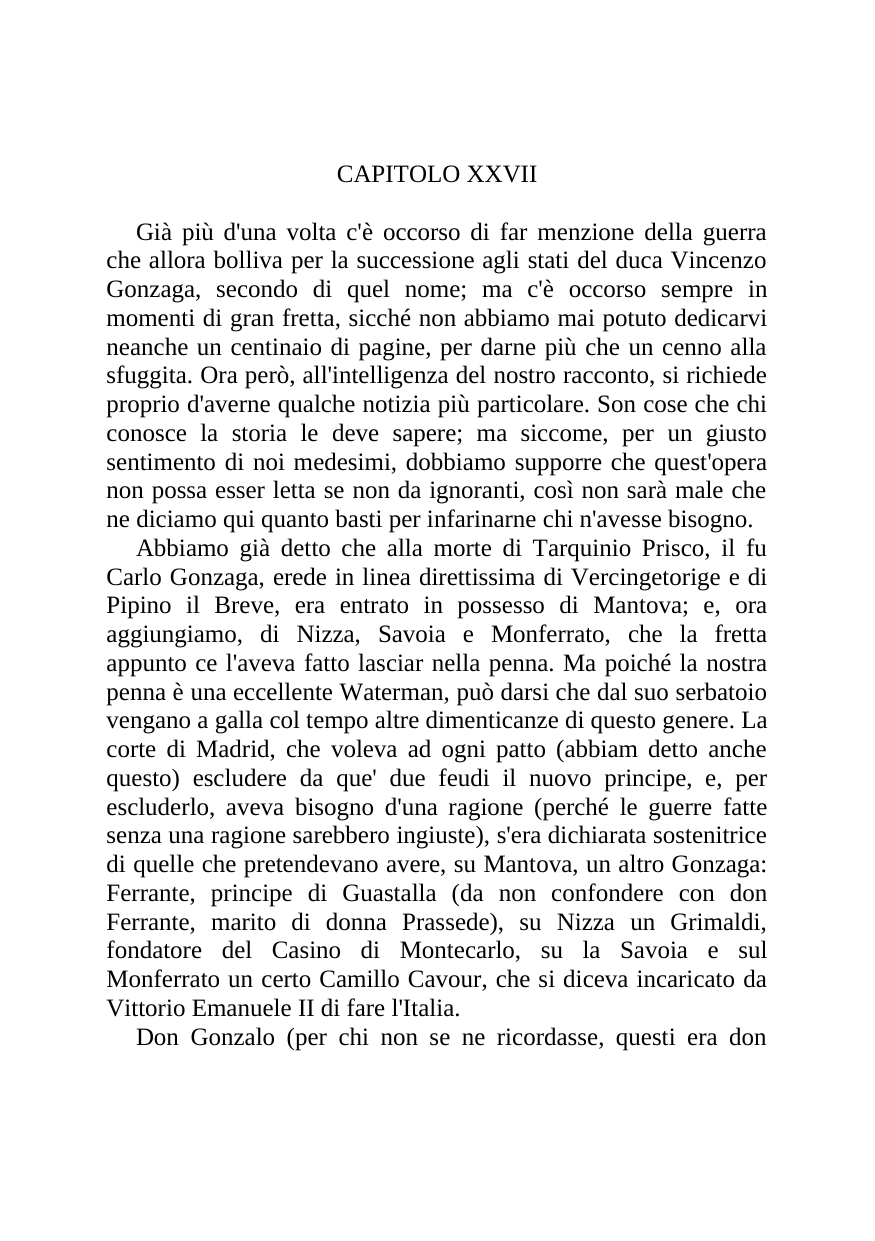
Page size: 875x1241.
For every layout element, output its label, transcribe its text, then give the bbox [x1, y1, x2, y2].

text Don Gonzalo (per chi non se ne ricordasse, questi era don [106, 1022, 768, 1050]
text Già più d'una volta c'è occorso di far menzione della guerra che allora bolliva per la successione agli stati del duca Vincenzo Gonzaga, secondo di quel nome; ma c'è occorso sempre in momenti di gran fretta, sicché non abbiamo mai potuto dedicarvi neanche un centinaio di pagine, per darne più che un cenno alla sfuggita. Ora però, all'intelligenza del nostro racconto, si richiede proprio d'averne qualche notizia più particolare. Son cose che chi conosce la storia le deve sapere; ma siccome, per un giusto sentimento di noi medesimi, dobbiamo supporre che quest'opera non possa esser letta se non da ignoranti, così non sarà male che ne diciamo qui quanto basti per infarinarne chi n'avesse bisogno. [106, 217, 768, 533]
text Abbiamo già detto che alla morte di Tarquinio Prisco, il fu Carlo Gonzaga, erede in linea direttissima di Vercingetorige e di Pipino il Breve, era entrato in possesso di Mantova; e, ora aggiungiamo, di Nizza, Savoia e Monferrato, che la fretta appunto ce l'aveva fatto lasciar nella penna. Ma poiché la nostra penna è una eccellente Waterman, può darsi che dal suo serbatoio vengano a galla col tempo altre dimenticanze di questo genere. La corte di Madrid, che voleva ad ogni patto (abbiam detto anche questo) escludere da que' due feudi il nuovo principe, e, per escluderlo, aveva bisogno d'una ragione (perché le guerre fatte senza una ragione sarebbero ingiuste), s'era dichiarata sostenitrice di quelle che pretendevano avere, su Mantova, un altro Gonzaga: Ferrante, principe di Guastalla (da non confondere con don Ferrante, marito di donna Prassede), su Nizza un Grimaldi, fondatore del Casino di Montecarlo, su la Savoia e sul Monferrato un certo Camillo Cavour, che si diceva incaricato da Vittorio Emanuele II di fare l'Italia. [106, 533, 768, 1022]
text CAPITOLO XXVII [106, 159, 768, 188]
